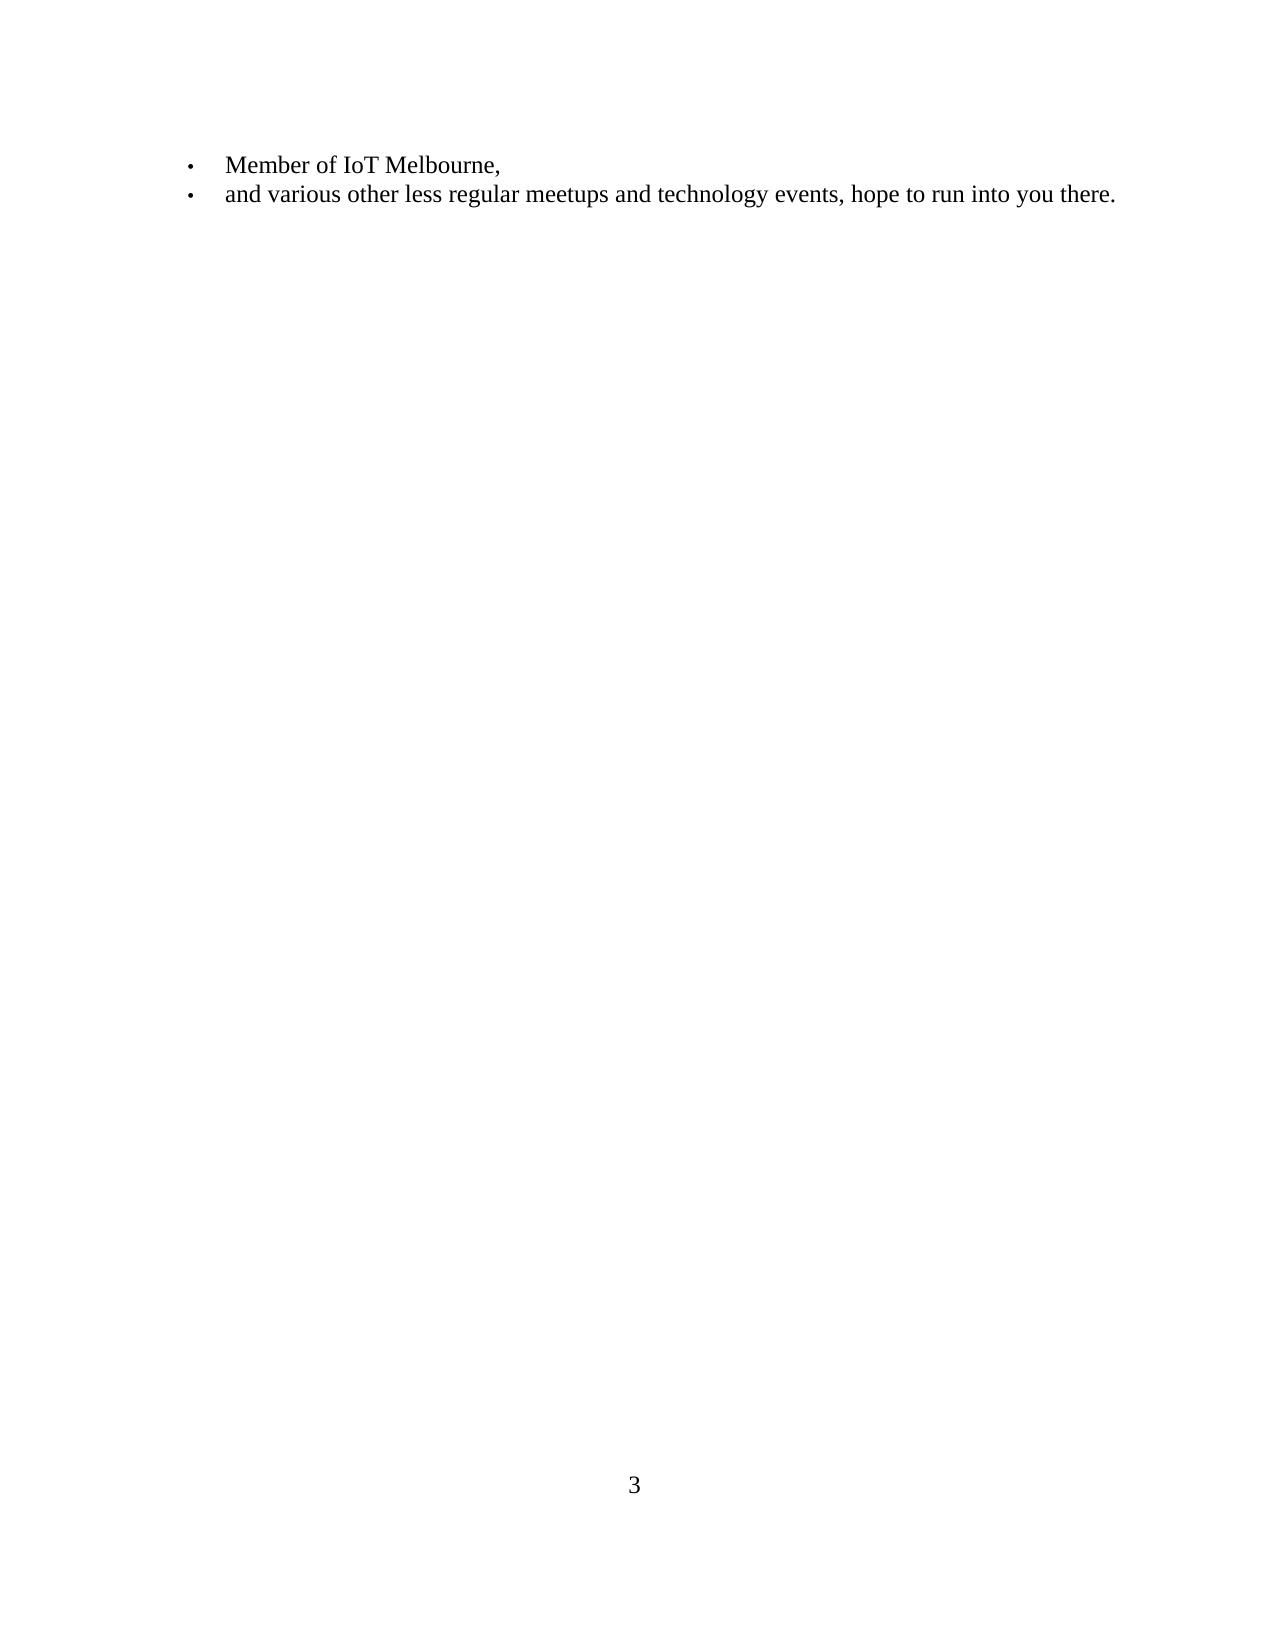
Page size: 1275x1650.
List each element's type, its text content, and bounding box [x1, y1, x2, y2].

list Member of IoT Melbourne, [187, 150, 1125, 179]
list and various other less regular meetups and technology events, hope to run into you there. [187, 179, 1125, 207]
